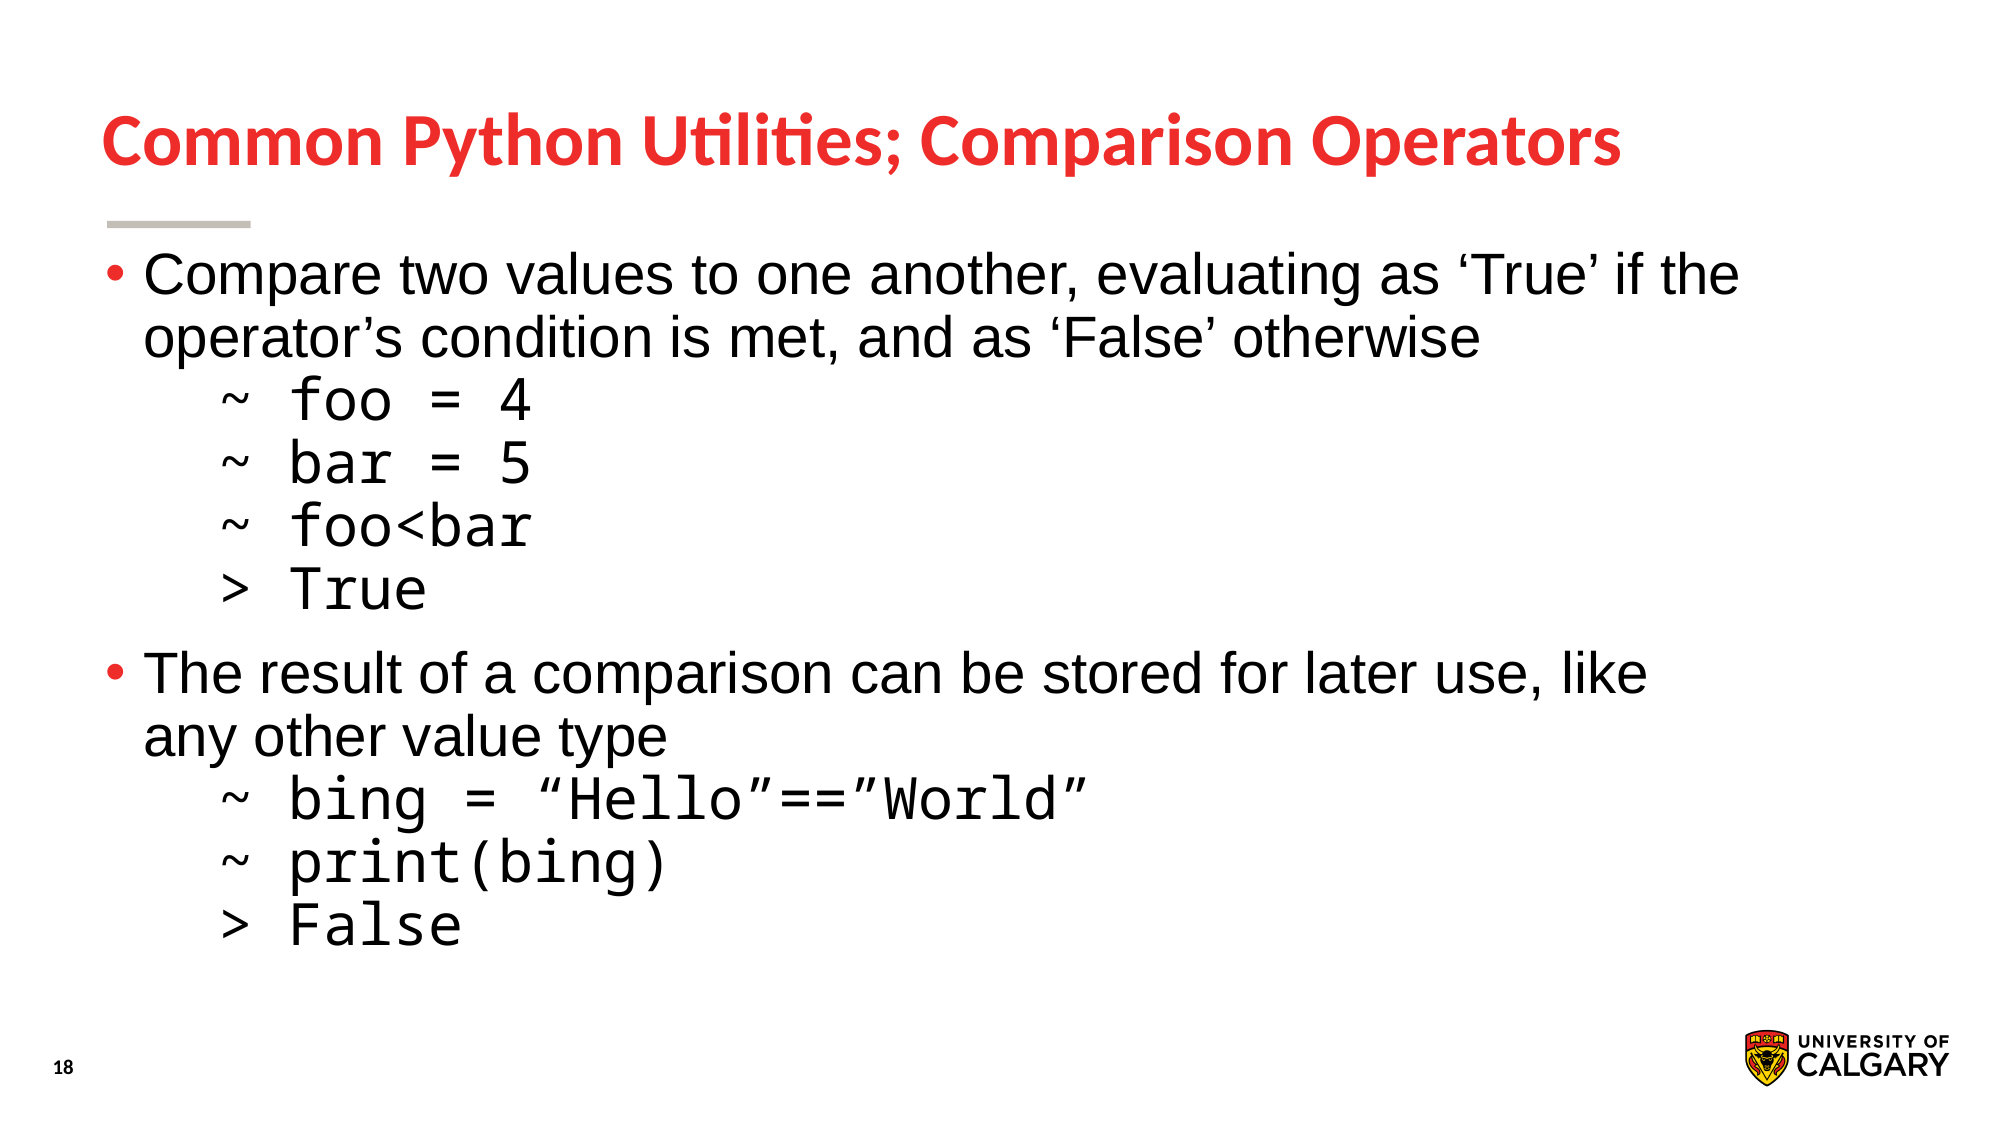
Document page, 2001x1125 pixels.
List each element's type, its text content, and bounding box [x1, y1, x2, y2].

title Common Python Utilities; Comparison Operators [87, 60, 1774, 222]
picture [1722, 1012, 1972, 1099]
list Compare two values to one another, evaluating as ‘True’ if the operator’s condition is met, and as ‘False’ otherwise ~ foo = 4 ~ bar = 5 ~ foo<bar > True The result of a comparison can be stored for later use, like any other value type ~ bing = “Hello”==”World” ~ print(bing) > False [91, 237, 1774, 951]
